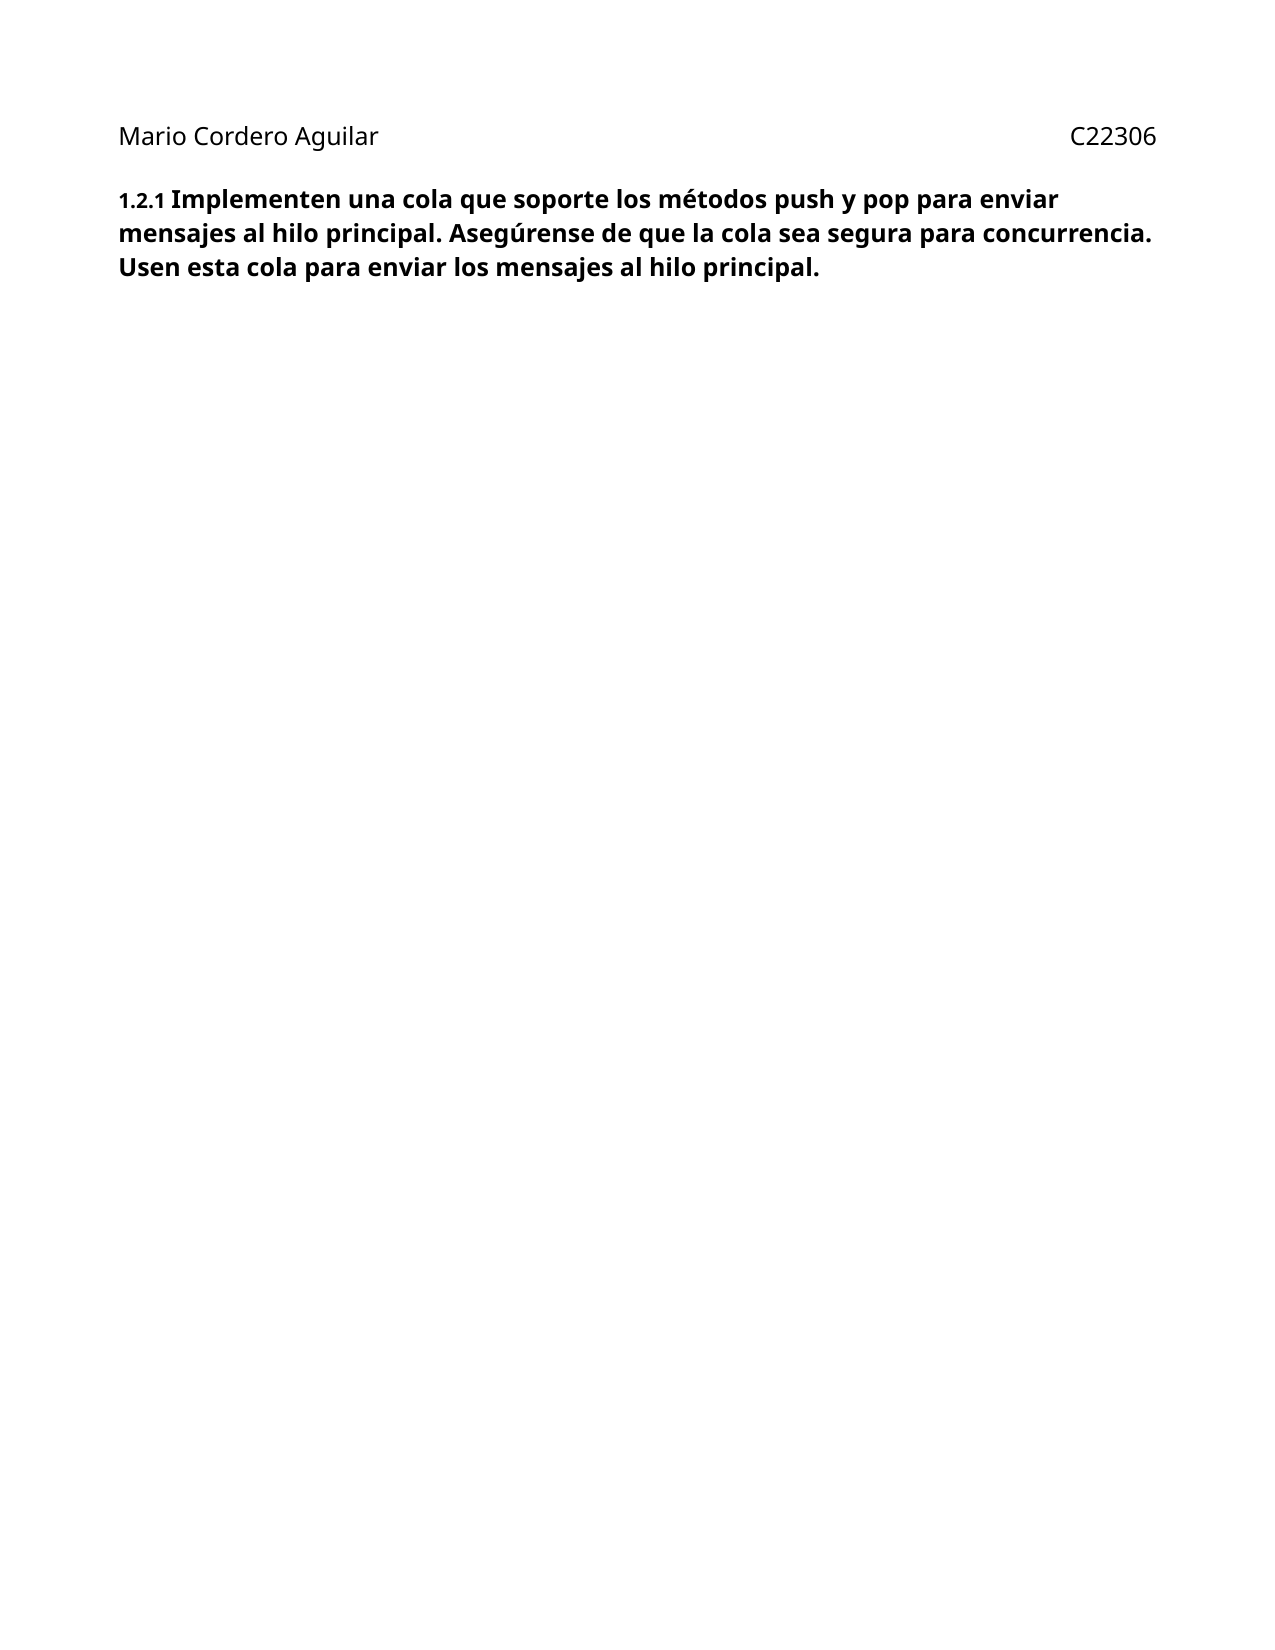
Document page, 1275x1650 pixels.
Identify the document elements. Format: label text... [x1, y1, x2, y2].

text 1.2.1 Implementen una cola que soporte los métodos push y pop para enviar mensajes al hilo principal. Asegúrense de que la cola sea segura para concurrencia. Usen esta cola para enviar los mensajes al hilo principal. [118, 182, 1157, 284]
